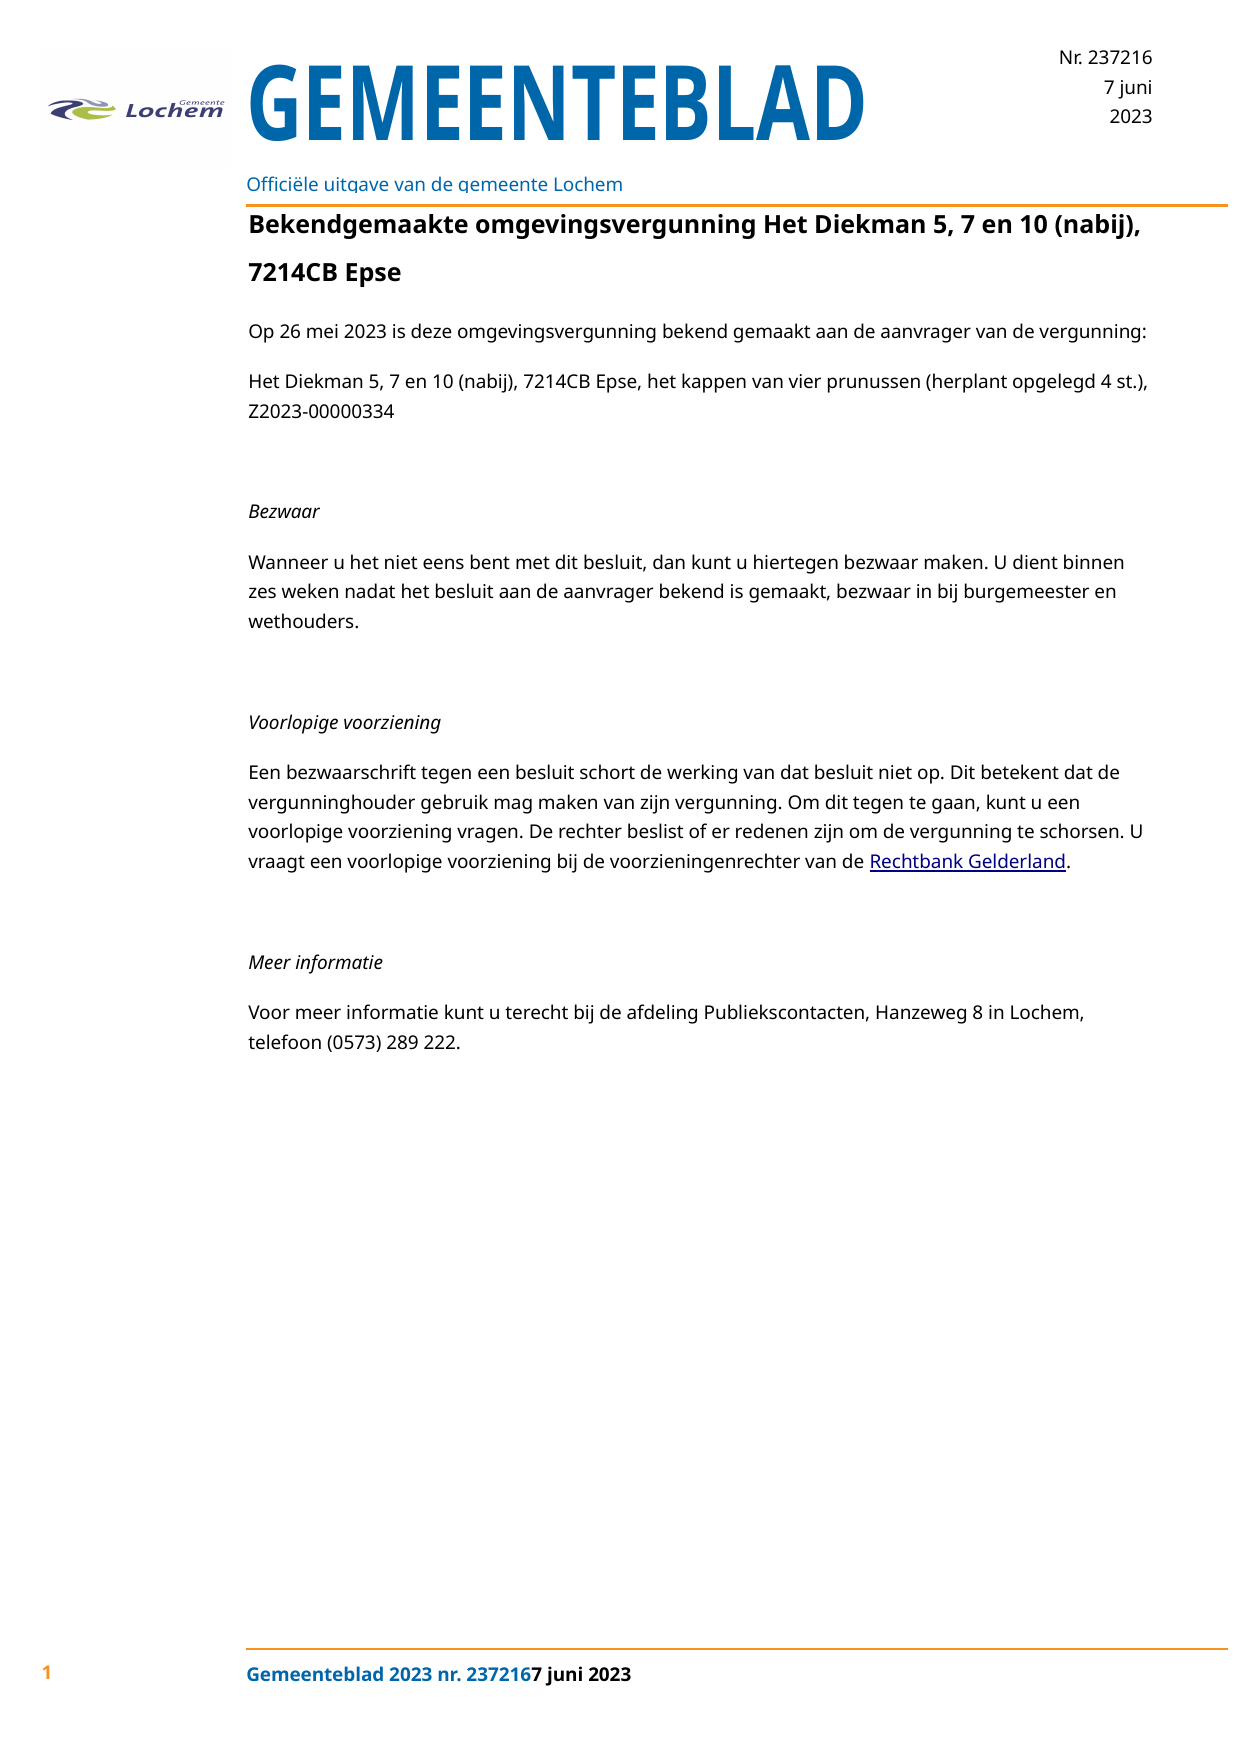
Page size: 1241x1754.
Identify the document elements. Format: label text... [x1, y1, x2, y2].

text Bekendgemaakte omgevingsvergunning Het Diekman 5, 7 en 10 (nabij), 7214CB Epse [248, 207, 1152, 288]
picture [41, 47, 231, 172]
text Meer informatie [248, 949, 1152, 975]
text Bezwaar [248, 499, 1152, 524]
text Voor meer informatie kunt u terecht bij de afdeling Publiekscontacten, Hanzeweg 8 in Lochem, telefoon (0573) 289 222. [248, 999, 1152, 1055]
text Een bezwaarschrift tegen een besluit schort de werking van dat besluit niet op. Dit betekent dat de vergunninghouder gebruik mag maken van zijn vergunning. Om dit tegen te gaan, kunt u een voorlopige voorziening vragen. De rechter beslist of er redenen zijn om de vergunning te schorsen. U vraagt een voorlopige voorziening bij de voorzieningenrechter van de Rechtbank Gelderland. [248, 759, 1152, 874]
text Voorlopige voorziening [248, 709, 1152, 735]
text Wanneer u het niet eens bent met dit besluit, dan kunt u hiertegen bezwaar maken. U dient binnen zes weken nadat het besluit aan de aanvrager bekend is gemaakt, bezwaar in bij burgemeester en wethouders. [248, 549, 1152, 634]
text Het Diekman 5, 7 en 10 (nabij), 7214CB Epse, het kappen van vier prunussen (herplant opgelegd 4 st.), Z2023-00000334 [248, 368, 1152, 424]
text Op 26 mei 2023 is deze omgevingsvergunning bekend gemaakt aan de aanvrager van de vergunning: [248, 318, 1152, 344]
